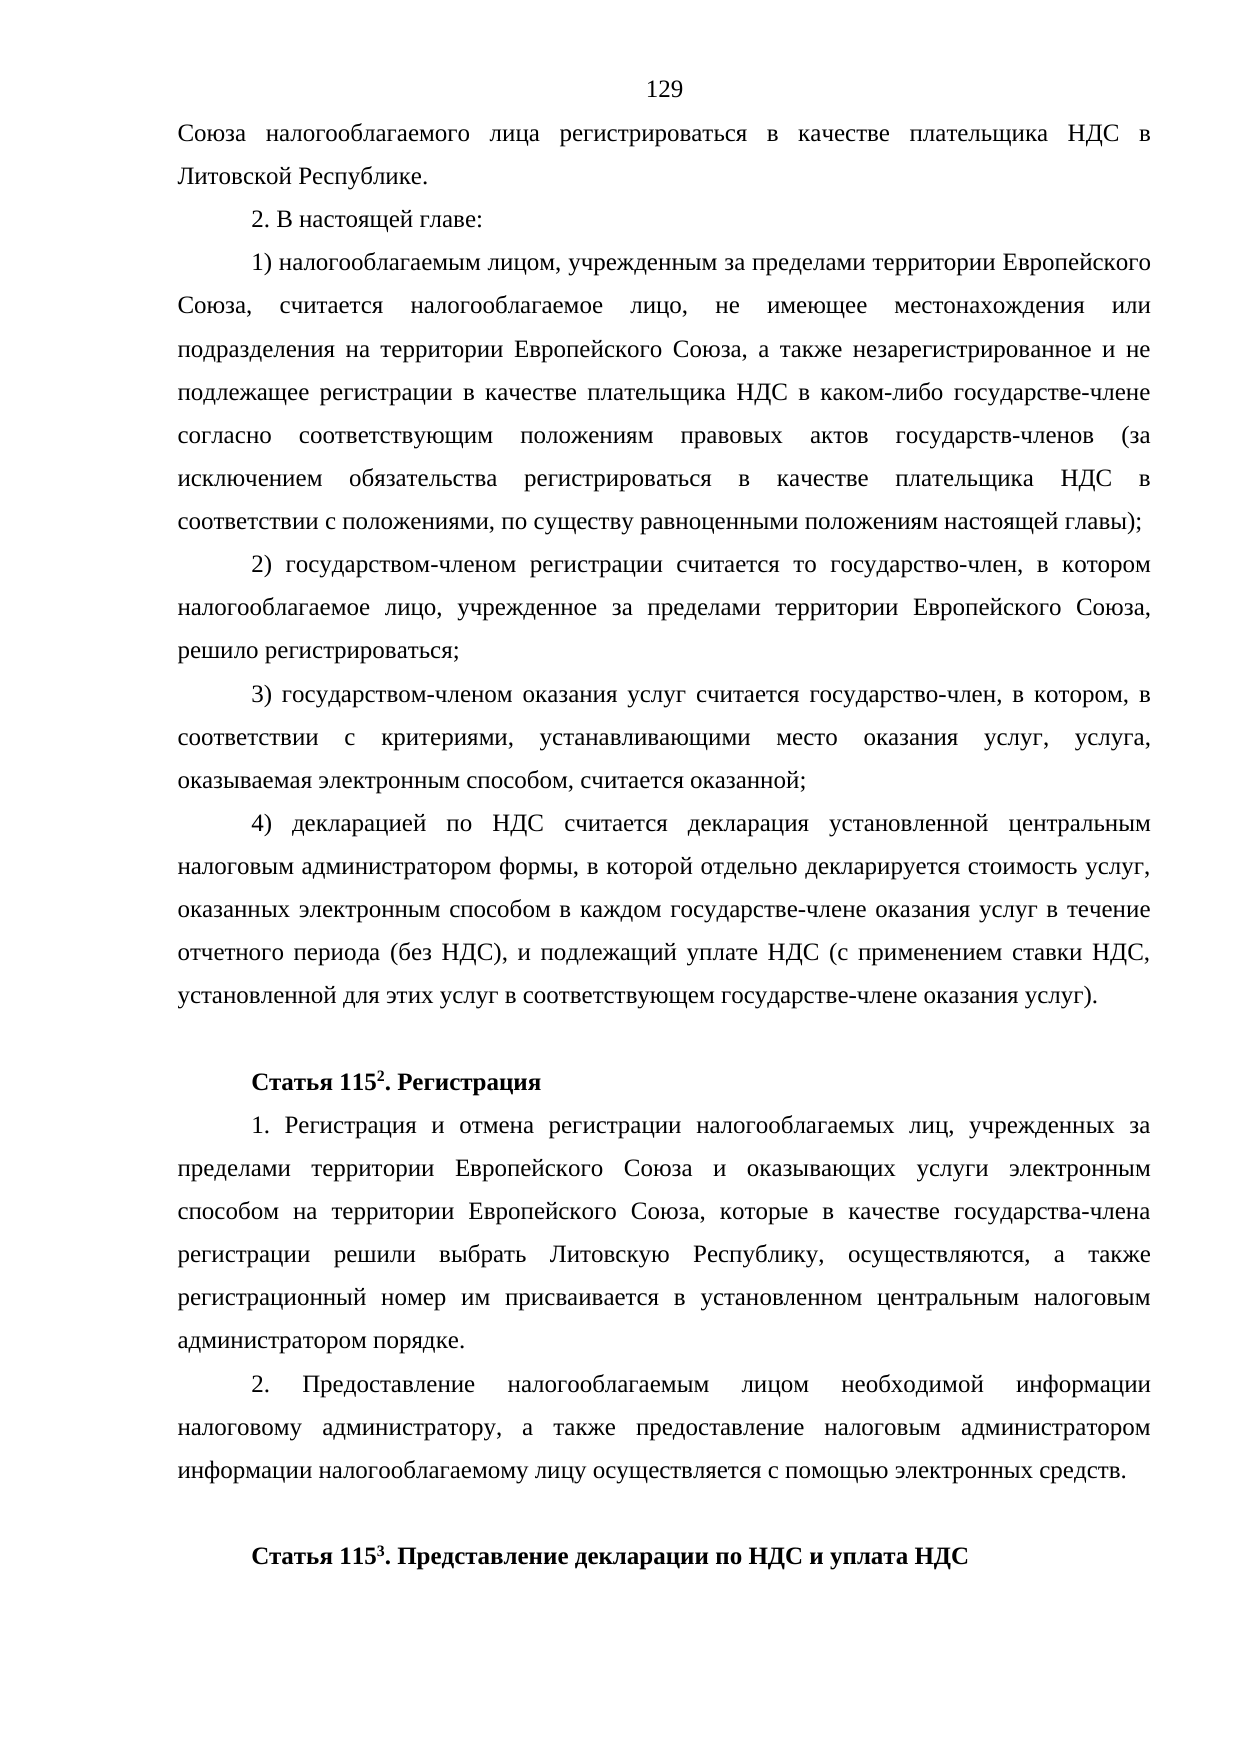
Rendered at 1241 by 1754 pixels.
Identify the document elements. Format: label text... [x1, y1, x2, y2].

text 4) декларацией по НДС считается декларация установленной центральным налоговым администратором формы, в которой отдельно декларируется стоимость услуг, оказанных электронным способом в каждом государстве-члене оказания услуг в течение отчетного периода (без НДС), и подлежащий уплате НДС (с применением ставки НДС, установленной для этих услуг в соответствующем государстве-члене оказания услуг). [177, 808, 1152, 1009]
text 3) государством-членом оказания услуг считается государство-член, в котором, в соответствии с критериями, устанавливающими место оказания услуг, услуга, оказываемая электронным способом, считается оказанной; [177, 679, 1152, 794]
text 2. В настоящей главе: [177, 204, 1152, 233]
text Статья 1152. Регистрация [177, 1067, 1152, 1096]
text 1. Регистрация и отмена регистрации налогооблагаемых лиц, учрежденных за пределами территории Европейского Союза и оказывающих услуги электронным способом на территории Европейского Союза, которые в качестве государства-члена регистрации решили выбрать Литовскую Республику, осуществляются, а также регистрационный номер им присваивается в установленном центральным налоговым администратором порядке. [177, 1110, 1152, 1354]
text Статья 1153. Представление декларации по НДС и уплата НДС [177, 1541, 1152, 1570]
text 2. Предоставление налогооблагаемым лицом необходимой информации налоговому администратору, а также предоставление налоговым администратором информации налогооблагаемому лицу осуществляется с помощью электронных средств. [177, 1369, 1152, 1484]
text Союза налогооблагаемого лица регистрироваться в качестве плательщика НДС в Литовской Республике. [177, 118, 1152, 190]
text 1) налогооблагаемым лицом, учрежденным за пределами территории Европейского Союза, считается налогооблагаемое лицо, не имеющее местонахождения или подразделения на территории Европейского Союза, а также незарегистрированное и не подлежащее регистрации в качестве плательщика НДС в каком-либо государстве-члене согласно соответствующим положениям правовых актов государств-членов (за исключением обязательства регистрироваться в качестве плательщика НДС в соответствии с положениями, по существу равноценными положениям настоящей главы); [177, 247, 1152, 535]
text 2) государством-членом регистрации считается то государство-член, в котором налогооблагаемое лицо, учрежденное за пределами территории Европейского Союза, решило регистрироваться; [177, 549, 1152, 664]
